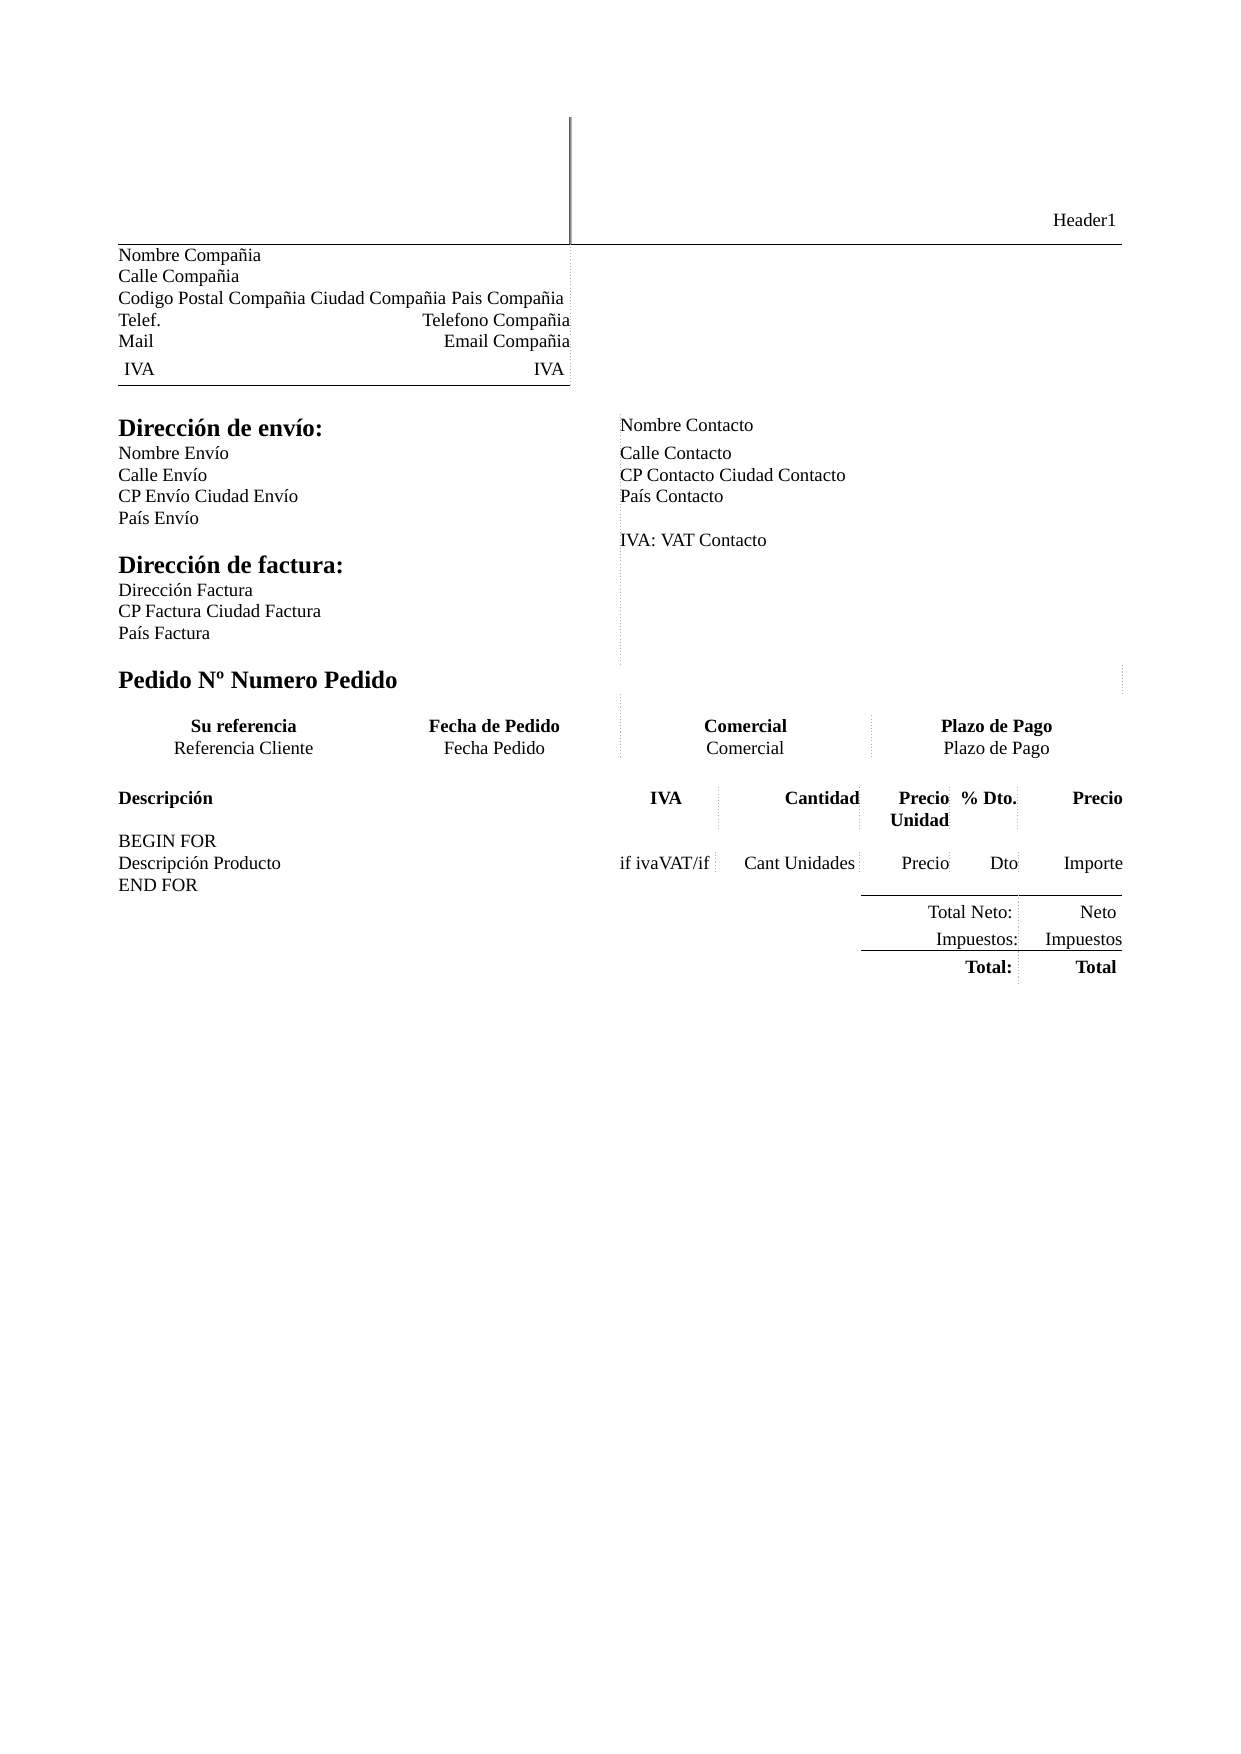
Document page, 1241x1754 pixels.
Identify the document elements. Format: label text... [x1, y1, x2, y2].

table_cell [118, 928, 861, 950]
table_cell Calle Compañia [118, 265, 570, 287]
table_cell Calle Contacto [620, 442, 1122, 464]
table_cell Plazo de Pago [871, 737, 1122, 758]
table_cell IVA [169, 352, 570, 385]
table_cell [118, 529, 620, 550]
table_header if ivaVAT/if [614, 852, 715, 873]
table_header Precio [1017, 787, 1123, 830]
table_header % Dto. [949, 787, 1017, 830]
table_cell CP Envío Ciudad Envío [118, 485, 620, 507]
table_cell Mail [118, 330, 169, 352]
table_cell [118, 694, 620, 715]
table_cell País Envío [118, 507, 620, 528]
table_cell Nombre Compañia [118, 245, 570, 265]
table_header Descripción Producto [118, 852, 614, 873]
table_header Dirección de envío: [118, 414, 620, 442]
table_cell [570, 245, 1122, 265]
table_cell [620, 579, 1122, 600]
table_cell [620, 507, 1122, 528]
table_header IVA [614, 787, 718, 830]
table_cell Su referencia [118, 715, 369, 737]
table_cell Nombre Envío [118, 442, 620, 464]
table_cell Dirección Factura [118, 579, 620, 600]
table_cell Total [1018, 951, 1122, 983]
table_header Total Neto: [861, 896, 1018, 928]
table_cell [570, 265, 1122, 287]
table_cell IVA [118, 352, 169, 385]
table_cell Dirección de factura: [118, 550, 620, 579]
text BEGIN FOR [118, 830, 1122, 852]
table_cell [570, 352, 1122, 385]
table_cell Referencia Cliente [118, 737, 369, 758]
table_cell CP Factura Ciudad Factura [118, 600, 620, 622]
table_cell Pedido Nº Numero Pedido [118, 665, 1122, 694]
table_header Neto [1018, 896, 1122, 928]
table_cell Fecha Pedido [369, 737, 620, 758]
table_header Descripción [118, 787, 614, 830]
table_header [118, 117, 569, 244]
table_header Precio Unidad [860, 787, 949, 830]
table_cell País Contacto [620, 485, 1122, 507]
table_cell Comercial [620, 737, 871, 758]
table_cell [118, 950, 861, 983]
table_cell [620, 600, 1122, 622]
table_header Header1 [572, 117, 1122, 244]
table_cell Telefono Compañia [169, 309, 570, 330]
table_cell [620, 644, 1122, 665]
table_cell Email Compañia [169, 330, 570, 352]
table_header Cantidad [718, 787, 859, 830]
table_cell [570, 287, 1122, 308]
text END FOR [118, 873, 1122, 895]
table_cell Comercial [620, 715, 871, 737]
table_cell País Factura [118, 622, 620, 643]
table_header Nombre Contacto [620, 414, 1122, 442]
table_cell Impuestos: [861, 928, 1018, 950]
table_cell [570, 309, 1122, 330]
table_cell CP Contacto Ciudad Contacto [620, 464, 1122, 485]
table_cell IVA: VAT Contacto [620, 529, 1122, 550]
table_cell [118, 644, 620, 665]
table_cell Telef. [118, 309, 169, 330]
table_cell [570, 330, 1122, 352]
table_header Cant Unidades [715, 852, 859, 873]
table_cell [620, 622, 1122, 643]
table_cell Calle Envío [118, 464, 620, 485]
table_header [118, 895, 861, 928]
table_cell Codigo Postal Compañia Ciudad Compañia Pais Compañia [118, 287, 570, 308]
table_cell Plazo de Pago [871, 715, 1122, 737]
table_cell Fecha de Pedido [369, 715, 620, 737]
table_cell [620, 694, 1122, 715]
table_header Dto [949, 852, 1018, 873]
table_cell Total: [861, 951, 1018, 983]
table_cell [620, 550, 1122, 579]
table_header Importe [1018, 852, 1123, 873]
table_cell Impuestos [1018, 928, 1122, 950]
table_header Precio [860, 852, 949, 873]
